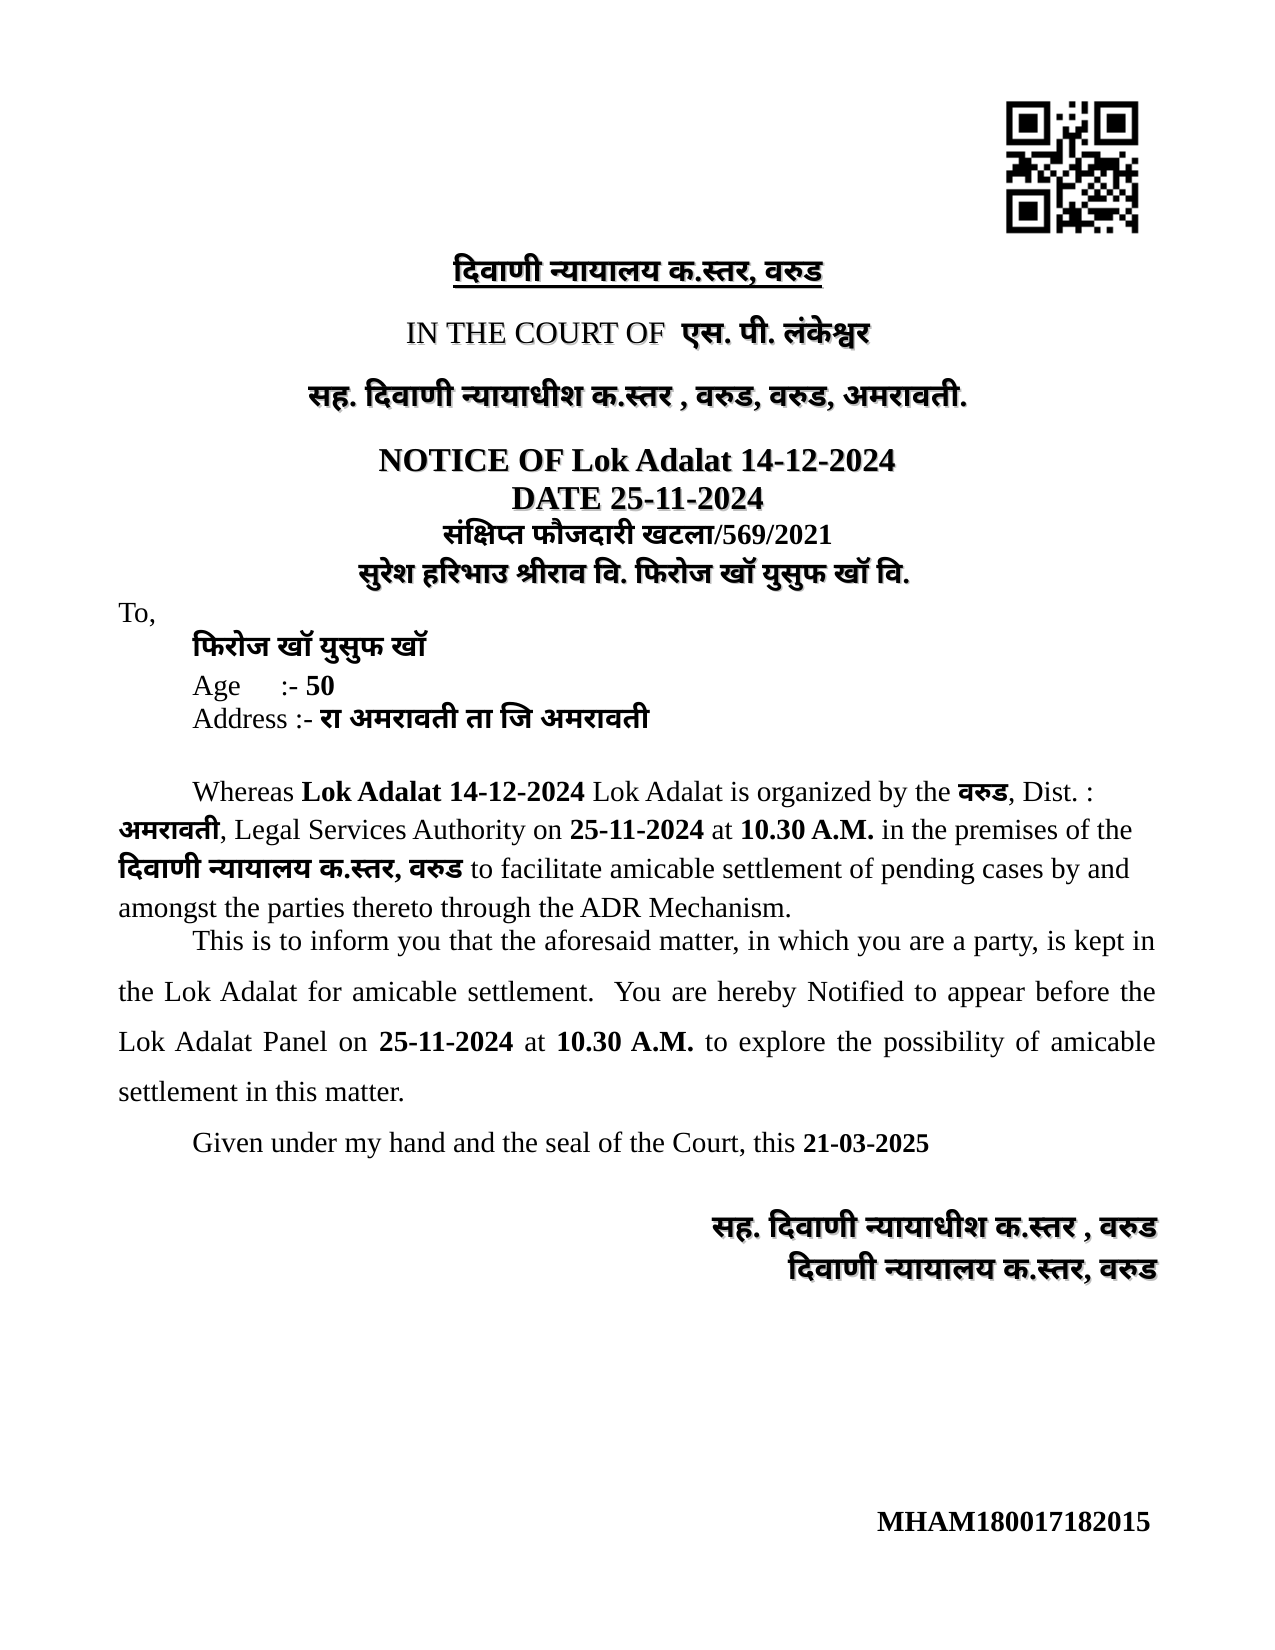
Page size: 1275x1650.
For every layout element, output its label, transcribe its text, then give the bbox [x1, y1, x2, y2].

text Whereas Lok Adalat 14-12-2024 Lok Adalat is organized by the वरुड, Dist. : अमरावती, Legal Services Authority on 25-11-2024 at 10.30 A.M. in the premises of the दिवाणी न्यायालय क.स्तर, वरुड to facilitate amicable settlement of pending cases by and amongst the parties thereto through the ADR Mechanism. [118, 774, 1157, 923]
text सह. दिवाणी न्यायाधीश क.स्तर , वरुड, वरुड, अमरावती. [118, 377, 1157, 419]
text संक्षिप्त फौजदारी खटला/569/2021 [118, 517, 1157, 556]
text IN THE COURT OF एस. पी. लंकेश्वर [118, 314, 1157, 356]
text Age :- 50 [118, 668, 1157, 701]
text दिवाणी न्यायालय क.स्तर, वरुड [118, 252, 1157, 294]
text फिरोज खाॅ युसुफ खाॅ [118, 629, 1157, 668]
text Address :- रा अमरावती ता जि अमरावती [118, 701, 1157, 741]
text To, [118, 595, 1157, 629]
text This is to inform you that the aforesaid matter, in which you are a party, is kept in the Lok Adalat for amicable settlement. You are hereby Notified to appear before the Lok Adalat Panel on 25-11-2024 at 10.30 A.M. to explore the possibility of amicable settlement in this matter. [118, 923, 1157, 1108]
table_header MHAM180017182015 [864, 1499, 1156, 1543]
picture [994, 89, 1151, 246]
text NOTICE OF Lok Adalat 14-12-2024 [118, 440, 1157, 478]
text दिवाणी न्यायालय क.स्तर, वरुड [118, 1251, 1157, 1292]
text Given under my hand and the seal of the Court, this 21-03-2025 [118, 1125, 1157, 1158]
table_cell [864, 85, 1156, 252]
text DATE 25-11-2024 [118, 478, 1157, 517]
text सह. दिवाणी न्यायाधीश क.स्तर , वरुड [118, 1209, 1157, 1251]
text सुरेश हरिभाउ श्रीराव वि. फिरोज खाॅ युसुफ खाॅ वि. [118, 556, 1157, 595]
